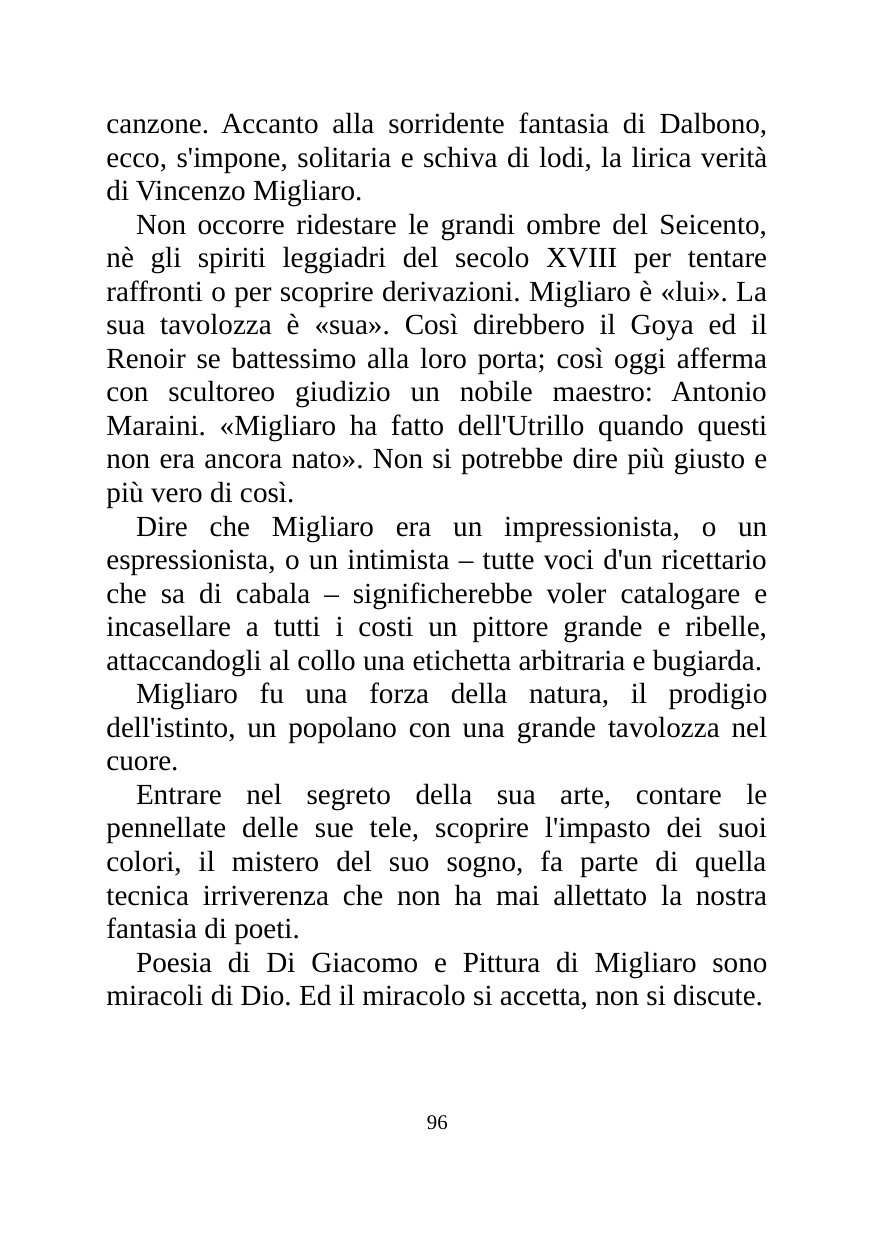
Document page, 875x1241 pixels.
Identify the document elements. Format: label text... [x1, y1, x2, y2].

text Migliaro fu una forza della natura, il prodigio dell'istinto, un popolano con una grande tavolozza nel cuore. [106, 676, 768, 777]
text canzone. Accanto alla sorridente fantasia di Dalbono, ecco, s'impone, solitaria e schiva di lodi, la lirica verità di Vincenzo Migliaro. [106, 106, 768, 207]
text Entrare nel segreto della sua arte, contare le pennellate delle sue tele, scoprire l'impasto dei suoi colori, il mistero del suo sogno, fa parte di quella tecnica irriverenza che non ha mai allettato la nostra fantasia di poeti. [106, 777, 768, 945]
text Non occorre ridestare le grandi ombre del Seicento, nè gli spiriti leggiadri del secolo XVIII per tentare raffronti o per scoprire derivazioni. Migliaro è «lui». La sua tavolozza è «sua». Così direbbero il Goya ed il Renoir se battessimo alla loro porta; così oggi afferma con scultoreo giudizio un nobile maestro: Antonio Maraini. «Migliaro ha fatto dell'Utrillo quando questi non era ancora nato». Non si potrebbe dire più giusto e più vero di così. [106, 207, 768, 509]
text Poesia di Di Giacomo e Pittura di Migliaro sono miracoli di Dio. Ed il miracolo si accetta, non si discute. [106, 945, 768, 1012]
text Dire che Migliaro era un impressionista, o un espressionista, o un intimista – tutte voci d'un ricettario che sa di cabala – significherebbe voler catalogare e incasellare a tutti i costi un pittore grande e ribelle, attaccandogli al collo una etichetta arbitraria e bugiarda. [106, 509, 768, 676]
